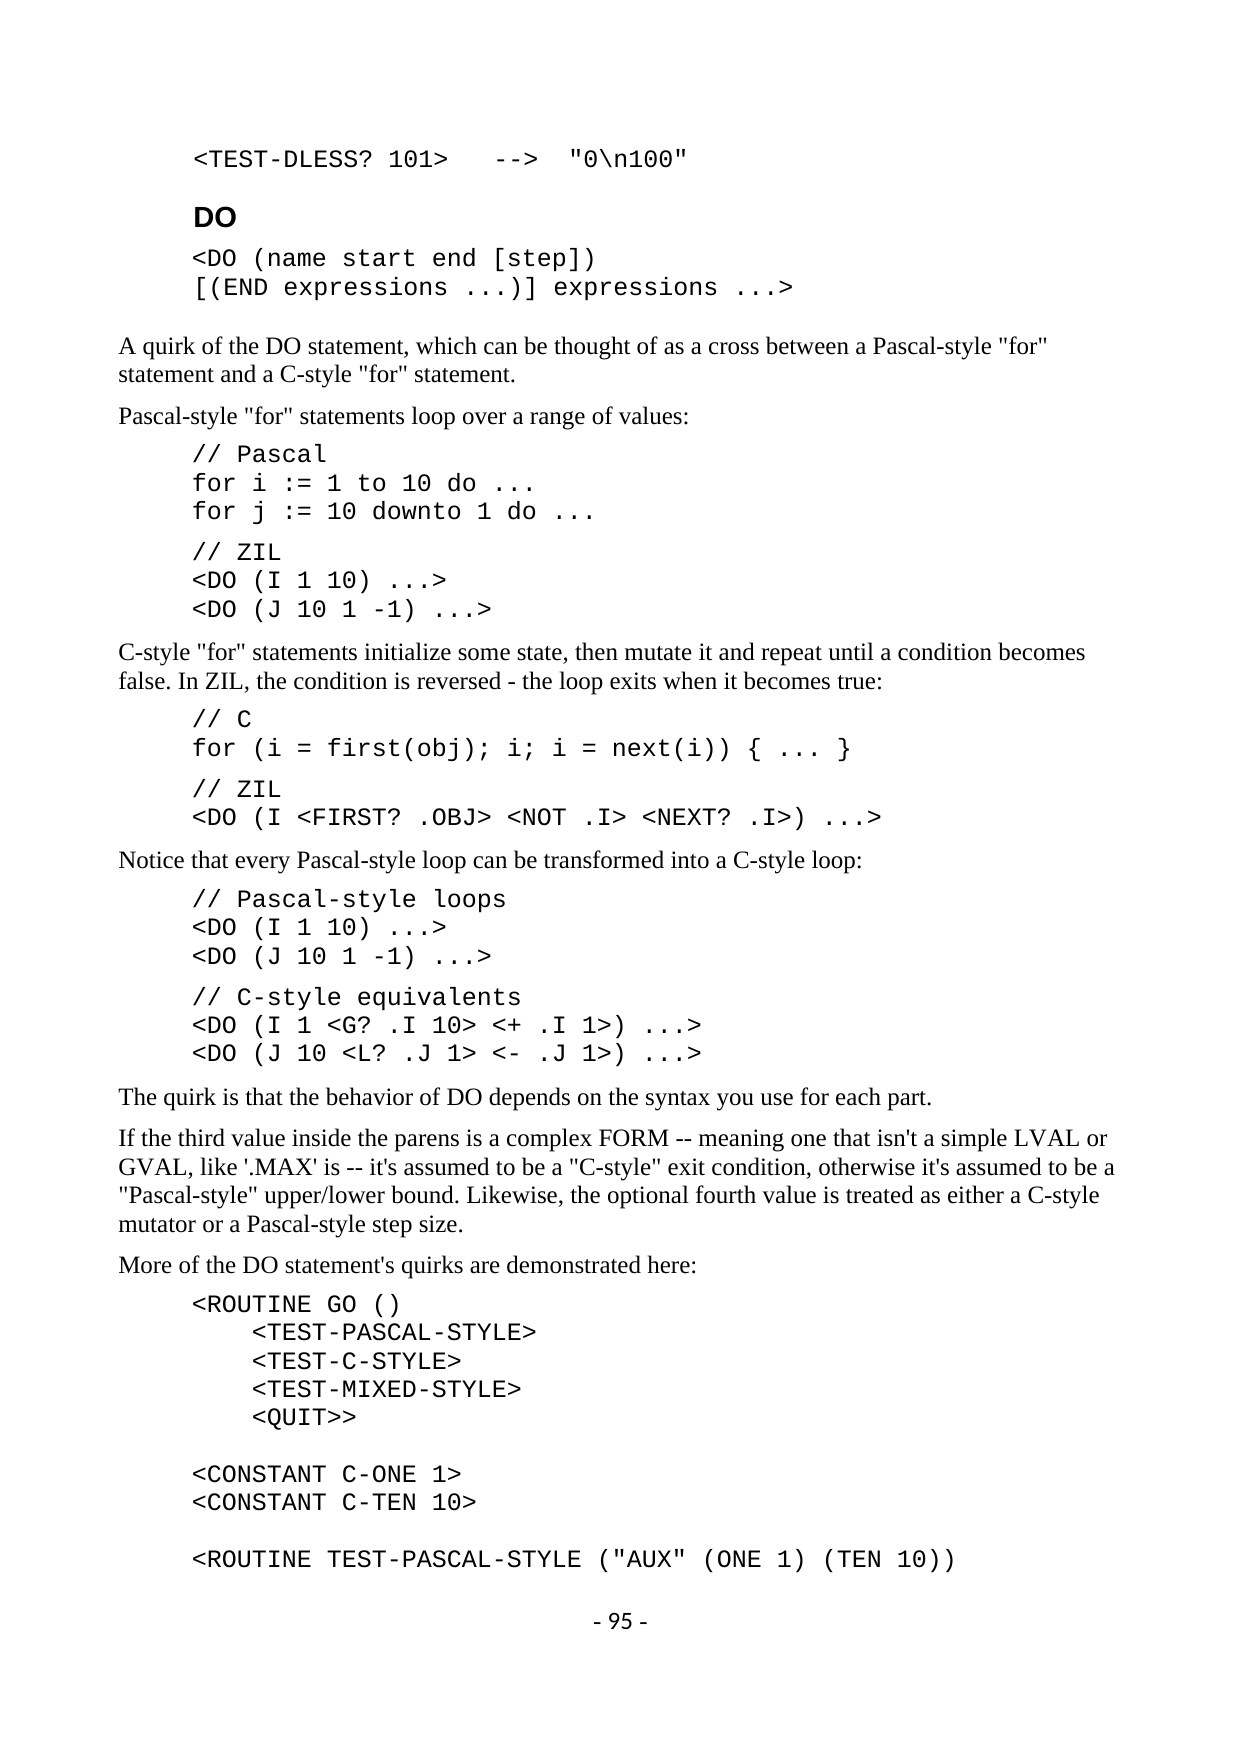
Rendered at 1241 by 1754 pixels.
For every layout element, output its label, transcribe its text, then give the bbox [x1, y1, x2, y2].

text <TEST-DLESS? 101> --> "0\n100" [118, 118, 1122, 175]
text The quirk is that the behavior of DO depends on the syntax you use for each part. [118, 1082, 1122, 1110]
text A quirk of the DO statement, which can be thought of as a cross between a Pascal-style "for" statement and a C-style "for" statement. [118, 331, 1122, 388]
text More of the DO statement's quirks are demonstrated here: [118, 1250, 1122, 1279]
text C-style "for" statements initialize some state, then mutate it and repeat until a condition becomes false. In ZIL, the condition is reversed - the loop exits when it becomes true: [118, 637, 1122, 694]
text // ZIL <DO (I 1 10) ...> <DO (J 10 1 -1) ...> [192, 539, 1122, 624]
text Pascal-style "for" statements loop over a range of values: [118, 401, 1122, 429]
text Notice that every Pascal-style loop can be transformed into a C-style loop: [118, 845, 1122, 874]
text // C for (i = first(obj); i; i = next(i)) { ... } [192, 707, 1122, 764]
text <ROUTINE GO () <TEST-PASCAL-STYLE> <TEST-C-STYLE> <TEST-MIXED-STYLE> <QUIT>> <CONSTANT C-ONE 1> <CONSTANT C-TEN 10> <ROUTINE TEST-PASCAL-STYLE ("AUX" (ONE 1) (TEN 10)) [192, 1292, 1122, 1575]
text // ZIL <DO (I <FIRST? .OBJ> <NOT .I> <NEXT? .I>) ...> [192, 776, 1122, 833]
subtitle DO [118, 200, 1122, 233]
text // C-style equivalents <DO (I 1 <G? .I 10> <+ .I 1>) ...> <DO (J 10 <L? .J 1> <- .J 1>) ...> [192, 984, 1122, 1069]
text <DO (name start end [step]) [(END expressions ...)] expressions ...> [192, 246, 1122, 302]
text // Pascal-style loops <DO (I 1 10) ...> <DO (J 10 1 -1) ...> [192, 887, 1122, 972]
text // Pascal for i := 1 to 10 do ... for j := 10 downto 1 do ... [192, 442, 1122, 527]
text If the third value inside the parens is a complex FORM -- meaning one that isn't a simple LVAL or GVAL, like '.MAX' is -- it's assumed to be a "C-style" exit condition, otherwise it's assumed to be a "Pascal-style" upper/lower bound. Likewise, the optional fourth value is treated as either a C-style mutator or a Pascal-style step size. [118, 1123, 1122, 1238]
